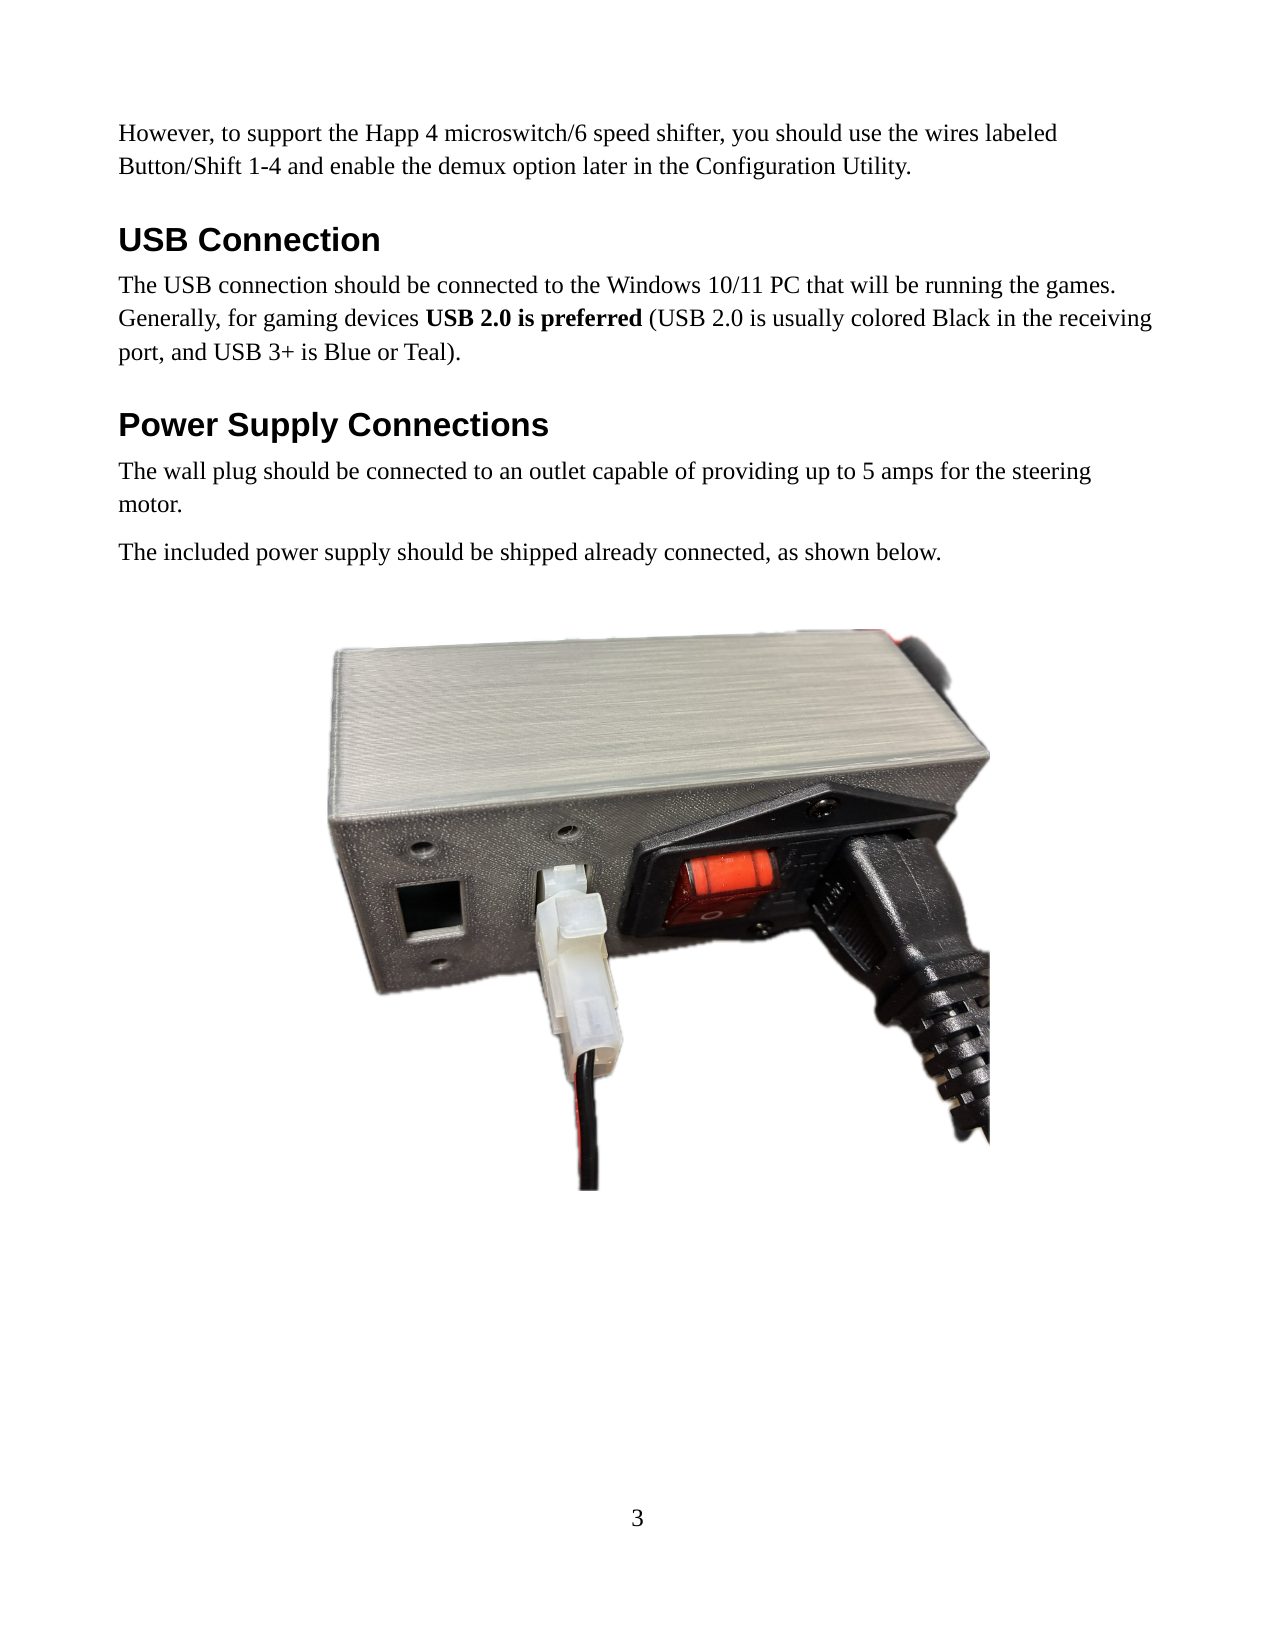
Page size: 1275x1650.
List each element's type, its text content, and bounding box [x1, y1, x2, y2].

text The included power supply should be shipped already connected, as shown below. [118, 537, 1157, 565]
text The wall plug should be connected to an outlet capable of providing up to 5 amps for the steering motor. [118, 456, 1157, 518]
subtitle Power Supply Connections [118, 405, 1157, 443]
text The USB connection should be connected to the Windows 10/11 PC that will be running the games. Generally, for gaming devices USB 2.0 is preferred (USB 2.0 is usually colored Black in the receiving port, and USB 3+ is Blue or Teal). [118, 271, 1157, 365]
picture [327, 629, 990, 1191]
text However, to support the Happ 4 microswitch/6 speed shifter, you should use the wires labeled Button/Shift 1-4 and enable the demux option later in the Configuration Utility. [118, 118, 1157, 180]
subtitle USB Connection [118, 219, 1157, 258]
